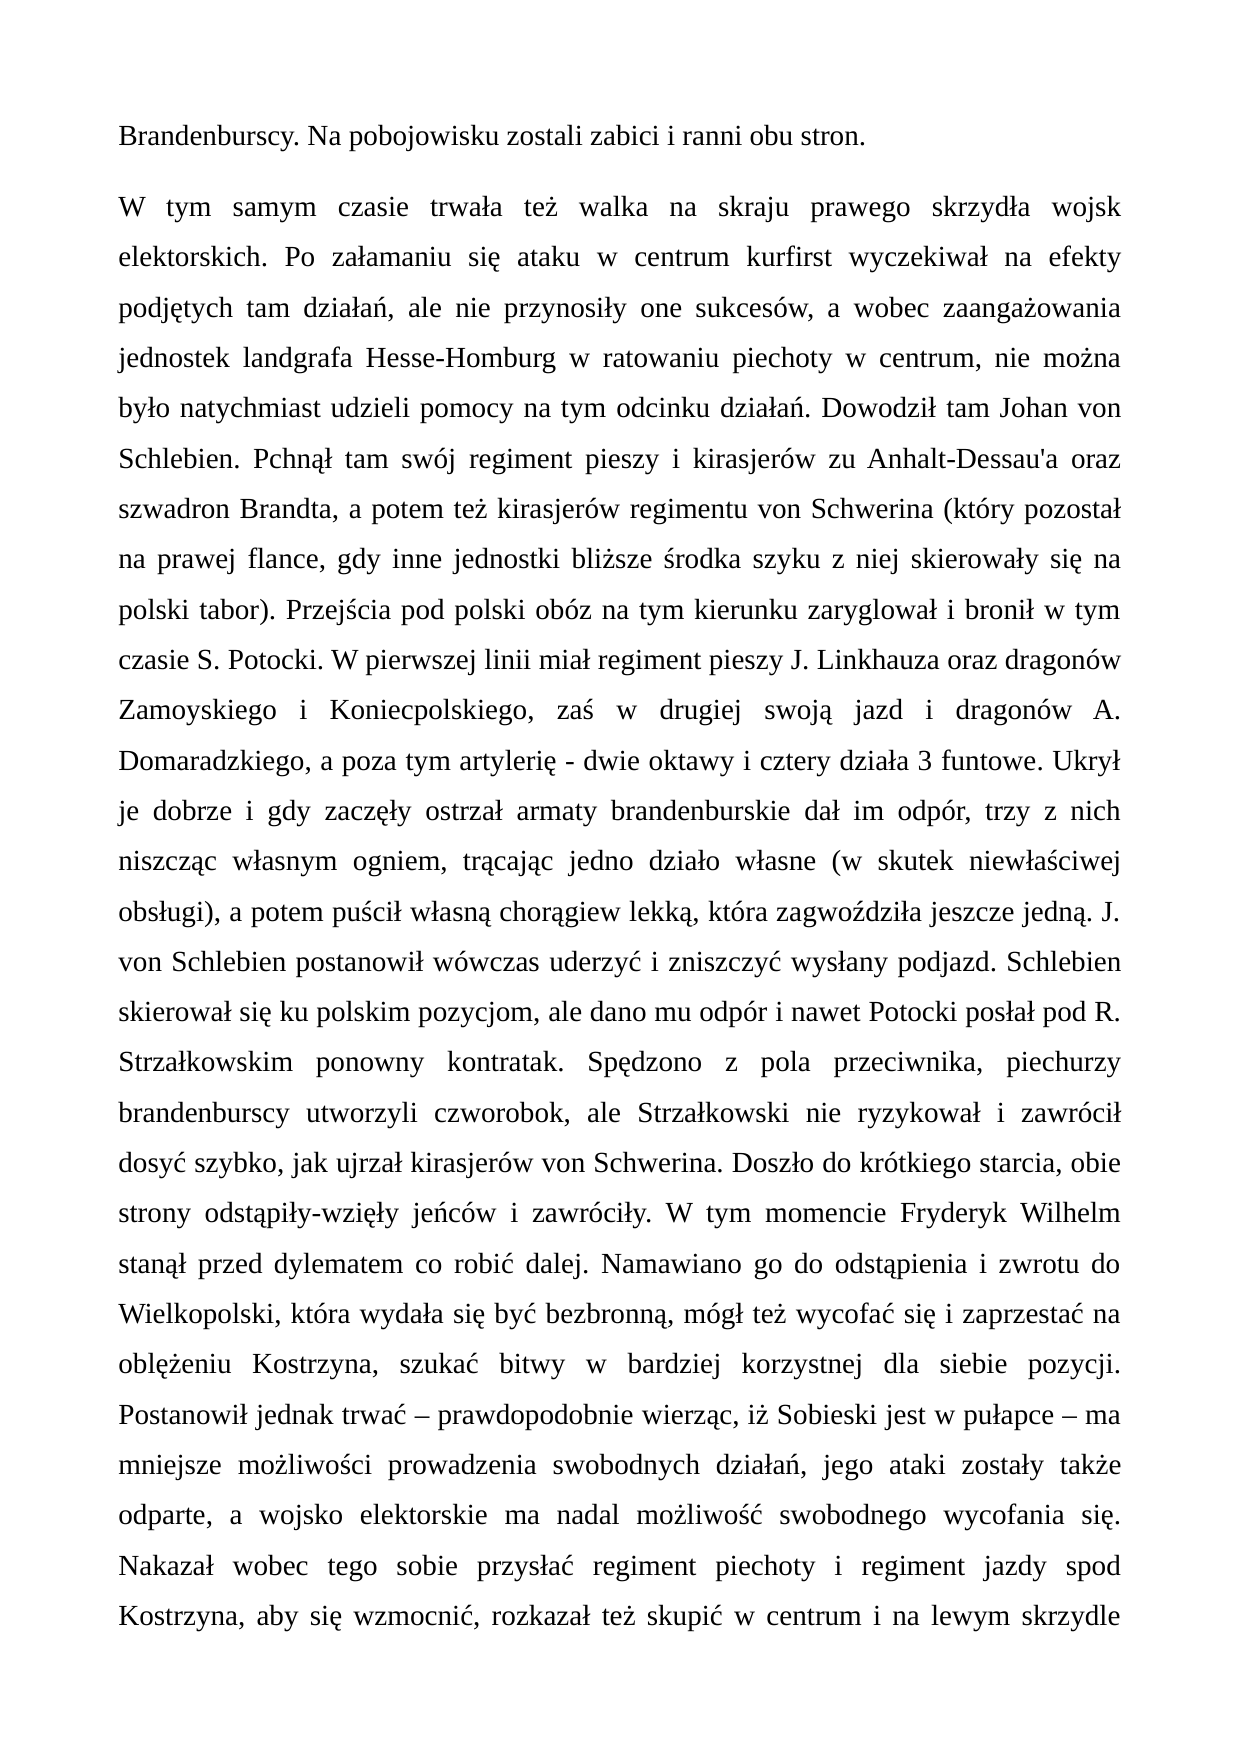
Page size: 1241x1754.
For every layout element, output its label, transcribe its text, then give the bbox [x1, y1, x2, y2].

text W tym samym czasie trwała też walka na skraju prawego skrzydła wojsk elektorskich. Po załamaniu się ataku w centrum kurfirst wyczekiwał na efekty podjętych tam działań, ale nie przynosiły one sukcesów, a wobec zaangażowania jednostek landgrafa Hesse-Homburg w ratowaniu piechoty w centrum, nie można było natychmiast udzieli pomocy na tym odcinku działań. Dowodził tam Johan von Schlebien. Pchnął tam swój regiment pieszy i kirasjerów zu Anhalt-Dessau'a oraz szwadron Brandta, a potem też kirasjerów regimentu von Schwerina (który pozostał na prawej flance, gdy inne jednostki bliższe środka szyku z niej skierowały się na polski tabor). Przejścia pod polski obóz na tym kierunku zaryglował i bronił w tym czasie S. Potocki. W pierwszej linii miał regiment pieszy J. Linkhauza oraz dragonów Zamoyskiego i Koniecpolskiego, zaś w drugiej swoją jazd i dragonów A. Domaradzkiego, a poza tym artylerię - dwie oktawy i cztery działa 3 funtowe. Ukrył je dobrze i gdy zaczęły ostrzał armaty brandenburskie dał im odpór, trzy z nich niszcząc własnym ogniem, trącając jedno działo własne (w skutek niewłaściwej obsługi), a potem puścił własną chorągiew lekką, która zagwoździła jeszcze jedną. J. von Schlebien postanowił wówczas uderzyć i zniszczyć wysłany podjazd. Schlebien skierował się ku polskim pozycjom, ale dano mu odpór i nawet Potocki posłał pod R. Strzałkowskim ponowny kontratak. Spędzono z pola przeciwnika, piechurzy brandenburscy utworzyli czworobok, ale Strzałkowski nie ryzykował i zawrócił dosyć szybko, jak ujrzał kirasjerów von Schwerina. Doszło do krótkiego starcia, obie strony odstąpiły-wzięły jeńców i zawróciły. W tym momencie Fryderyk Wilhelm stanął przed dylematem co robić dalej. Namawiano go do odstąpienia i zwrotu do Wielkopolski, która wydała się być bezbronną, mógł też wycofać się i zaprzestać na oblężeniu Kostrzyna, szukać bitwy w bardziej korzystnej dla siebie pozycji. Postanowił jednak trwać – prawdopodobnie wierząc, iż Sobieski jest w pułapce – ma mniejsze możliwości prowadzenia swobodnych działań, jego ataki zostały także odparte, a wojsko elektorskie ma nadal możliwość swobodnego wycofania się. Nakazał wobec tego sobie przysłać regiment piechoty i regiment jazdy spod Kostrzyna, aby się wzmocnić, rozkazał też skupić w centrum i na lewym skrzydle [118, 189, 1122, 1632]
text Brandenburscy. Na pobojowisku zostali zabici i ranni obu stron. [118, 118, 1122, 152]
